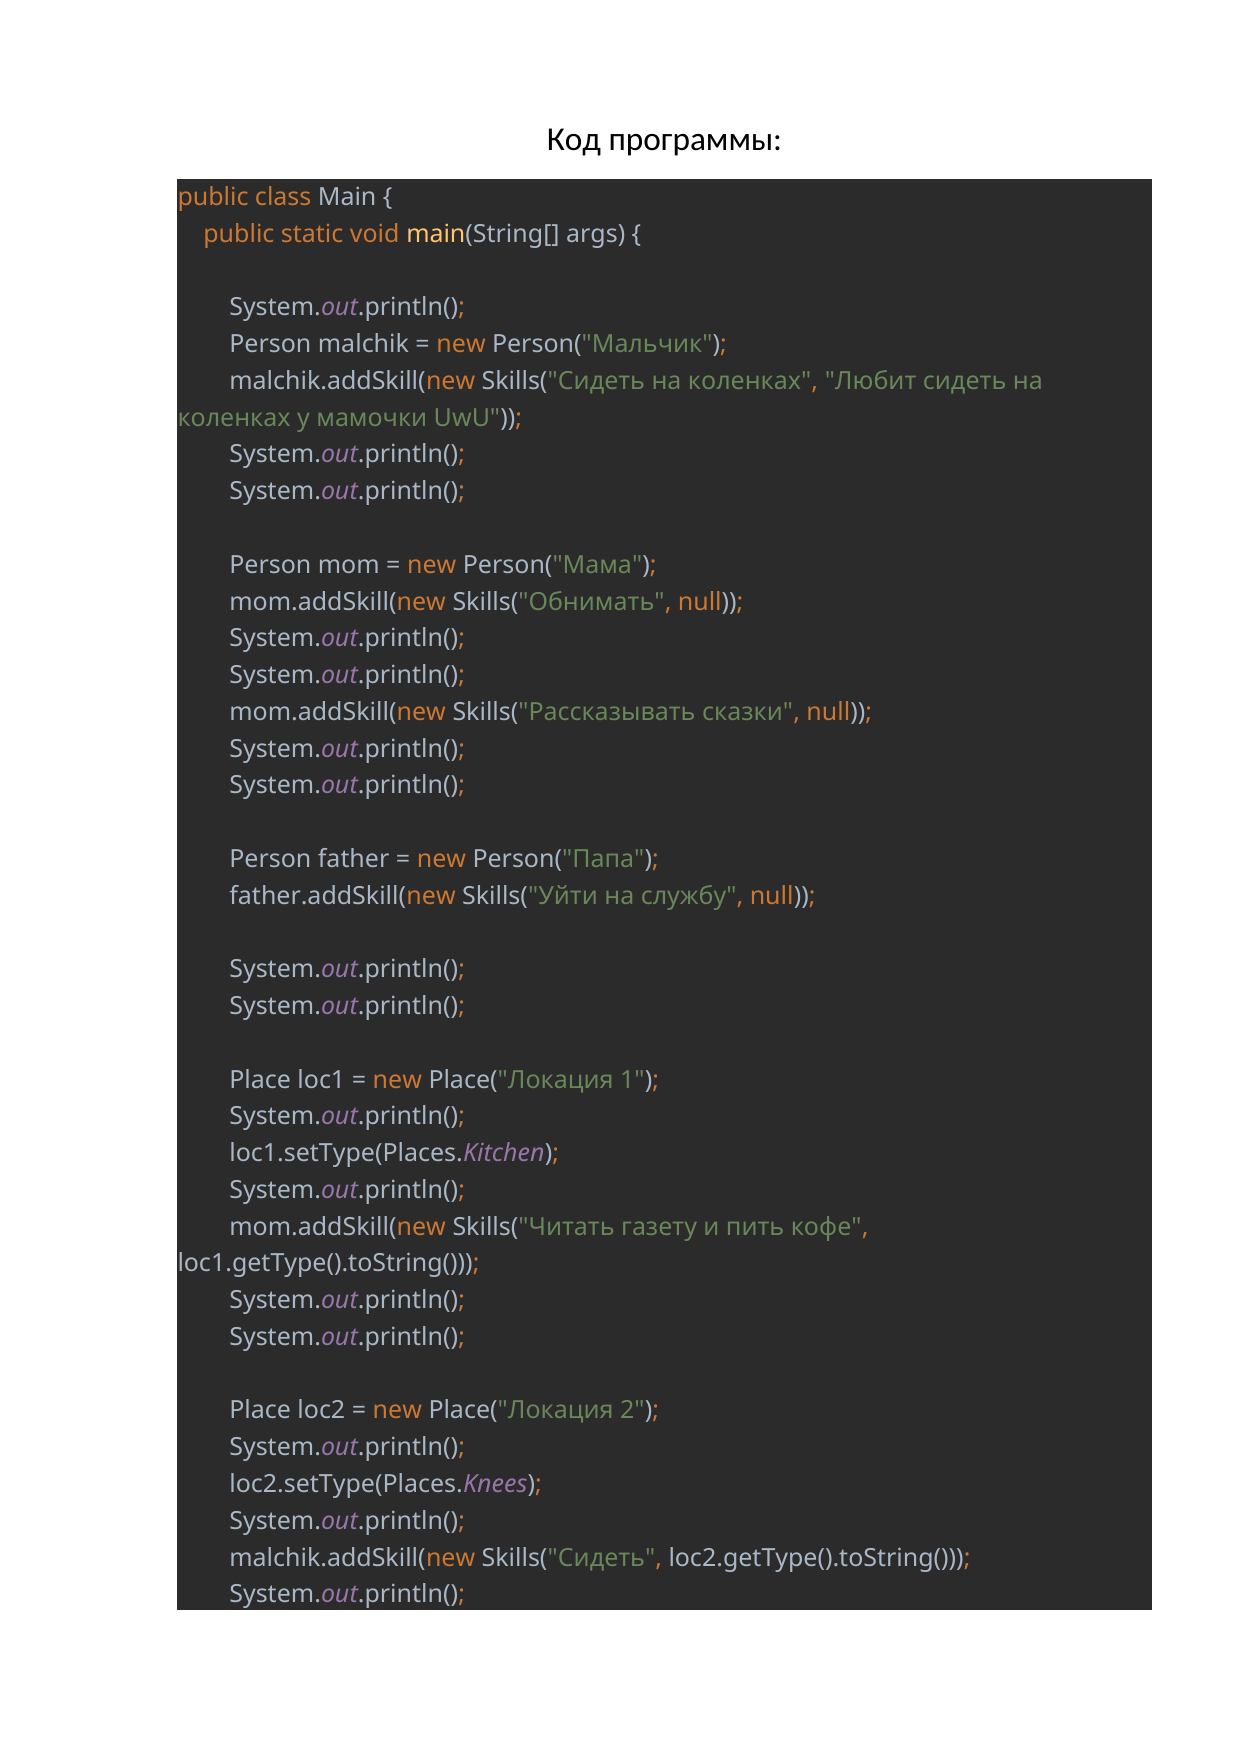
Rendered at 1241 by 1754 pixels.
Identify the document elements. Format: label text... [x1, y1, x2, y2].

text public class Main { public static void main(String[] args) { System.out.println(); Person malchik = new Person("Мальчик"); malchik.addSkill(new Skills("Сидеть на коленках", "Любит сидеть на коленках у мамочки UwU")); System.out.println(); System.out.println(); Person mom = new Person("Мама"); mom.addSkill(new Skills("Обнимать", null)); System.out.println(); System.out.println(); mom.addSkill(new Skills("Рассказывать сказки", null)); System.out.println(); System.out.println(); Person father = new Person("Папа"); father.addSkill(new Skills("Уйти на службу", null)); System.out.println(); System.out.println(); Place loc1 = new Place("Локация 1"); System.out.println(); loc1.setType(Places.Kitchen); System.out.println(); mom.addSkill(new Skills("Читать газету и пить кофе", loc1.getType().toString())); System.out.println(); System.out.println(); Place loc2 = new Place("Локация 2"); System.out.println(); loc2.setType(Places.Knees); System.out.println(); malchik.addSkill(new Skills("Сидеть", loc2.getType().toString())); System.out.println(); [177, 179, 1152, 1610]
text Код программы: [177, 118, 1152, 159]
